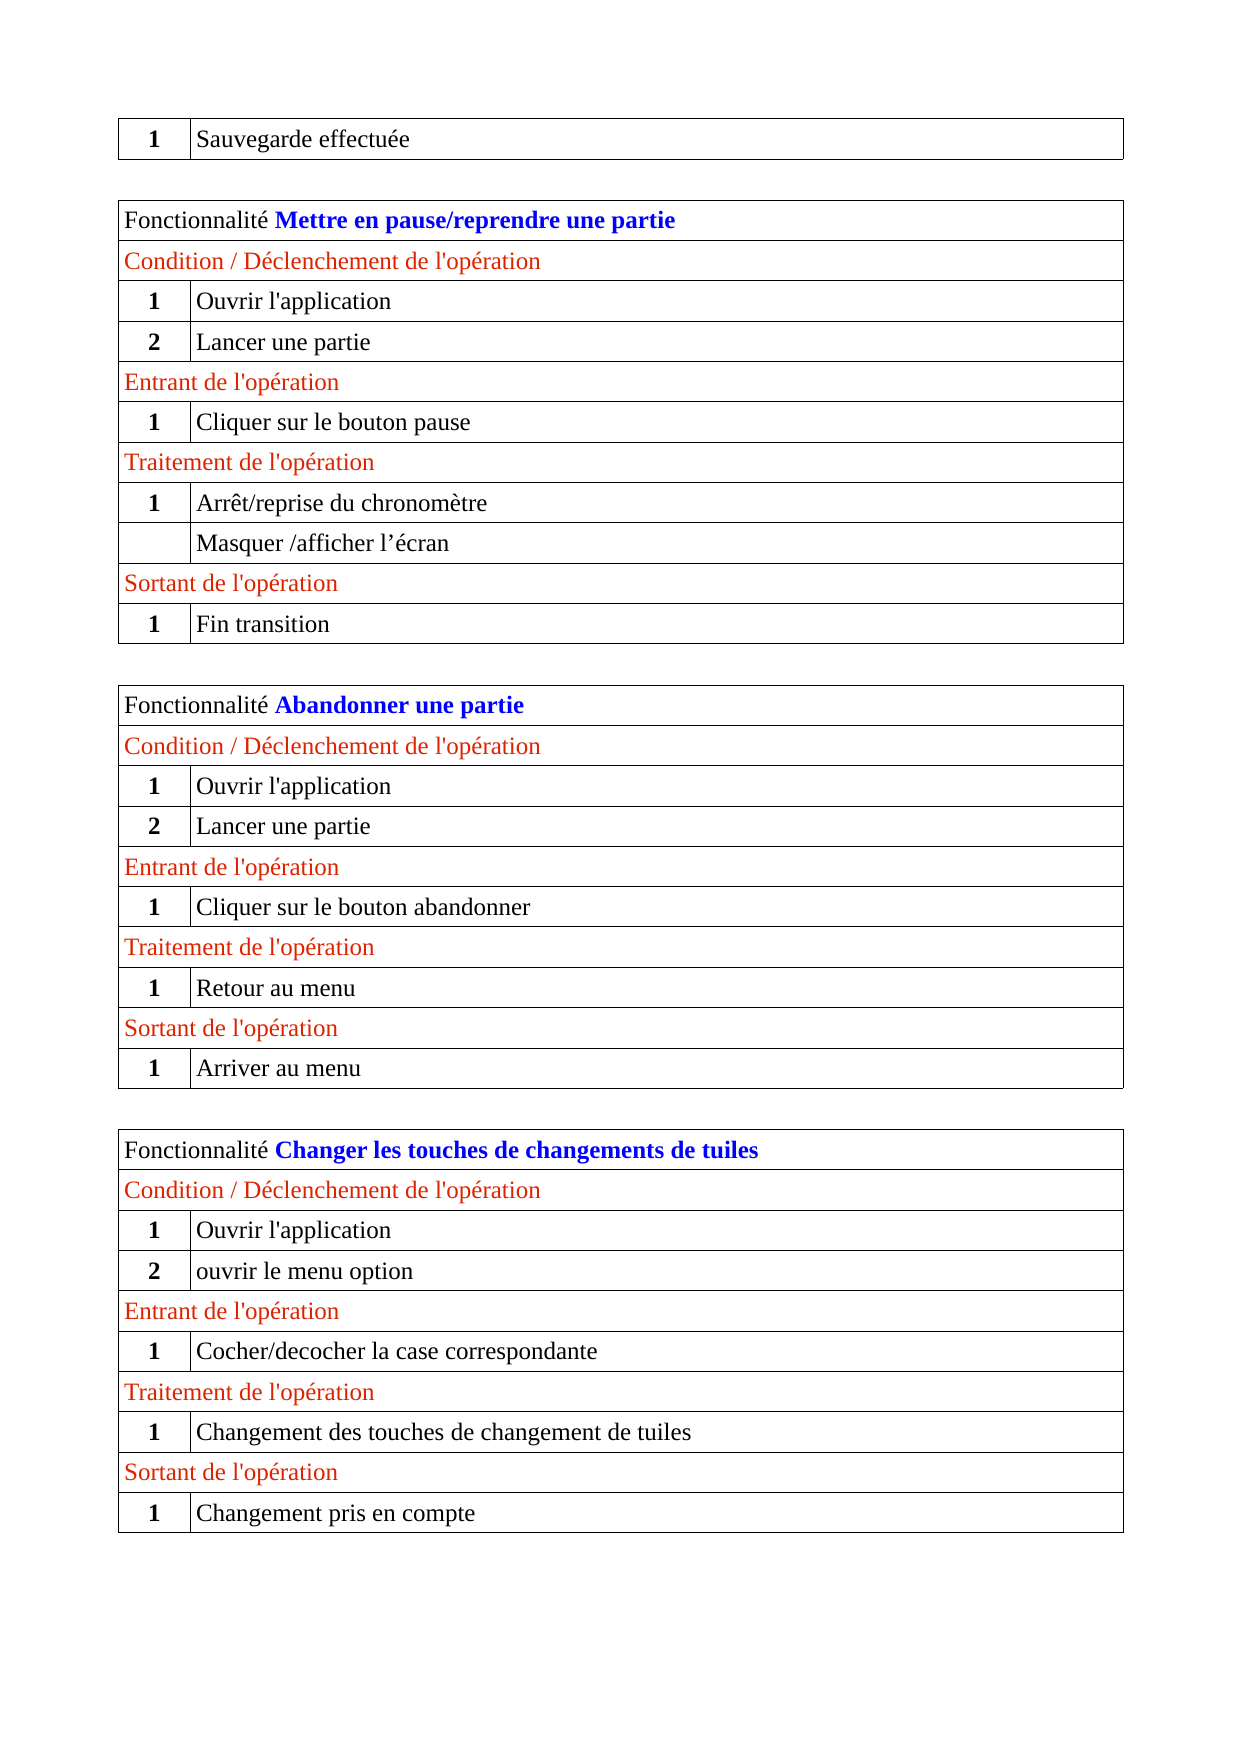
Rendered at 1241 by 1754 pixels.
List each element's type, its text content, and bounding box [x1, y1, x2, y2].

table_cell Ouvrir l'application [191, 1211, 1123, 1250]
table_cell Fin transition [191, 604, 1123, 643]
table_cell Condition / Déclenchement de l'opération [119, 241, 1123, 280]
table_cell Entrant de l'opération [119, 847, 1123, 886]
table_cell [119, 523, 190, 563]
table_cell 1 [119, 604, 190, 643]
table_cell Arrêt/reprise du chronomètre [191, 483, 1123, 522]
table_cell 2 [119, 322, 190, 361]
table_cell Entrant de l'opération [119, 362, 1123, 401]
table_cell Retour au menu [191, 968, 1123, 1007]
table_cell Ouvrir l'application [191, 281, 1123, 321]
table_cell Traitement de l'opération [119, 1372, 1123, 1411]
table_cell 1 [119, 1493, 190, 1532]
table_cell 1 [119, 1412, 190, 1452]
table_cell 1 [119, 119, 190, 158]
table_cell Masquer /afficher l’écran [191, 523, 1123, 563]
table_header Fonctionnalité Changer les touches de changements de tuiles [119, 1130, 1123, 1169]
table_cell Cliquer sur le bouton pause [191, 402, 1123, 442]
table_cell Sortant de l'opération [119, 1453, 1123, 1492]
table_cell Traitement de l'opération [119, 927, 1123, 967]
table_cell Sauvegarde effectuée [191, 119, 1123, 158]
table_cell 1 [119, 483, 190, 522]
table_header Fonctionnalité Mettre en pause/reprendre une partie [119, 201, 1123, 240]
table_cell Ouvrir l'application [191, 766, 1123, 806]
table_cell 2 [119, 1251, 190, 1290]
table_cell Condition / Déclenchement de l'opération [119, 1170, 1123, 1210]
table_cell 1 [119, 1211, 190, 1250]
table_cell 1 [119, 968, 190, 1007]
table_cell 1 [119, 1049, 190, 1088]
table_cell 2 [119, 807, 190, 846]
table_cell 1 [119, 887, 190, 926]
table_cell Arriver au menu [191, 1049, 1123, 1088]
table_cell Entrant de l'opération [119, 1291, 1123, 1331]
table_cell Condition / Déclenchement de l'opération [119, 726, 1123, 765]
table_cell Sortant de l'opération [119, 564, 1123, 603]
table_cell 1 [119, 281, 190, 321]
table_cell 1 [119, 766, 190, 806]
table_cell Traitement de l'opération [119, 443, 1123, 482]
table_cell Lancer une partie [191, 807, 1123, 846]
table_cell Lancer une partie [191, 322, 1123, 361]
table_cell ouvrir le menu option [191, 1251, 1123, 1290]
table_cell 1 [119, 1332, 190, 1371]
table_header Fonctionnalité Abandonner une partie [119, 686, 1123, 725]
table_cell Cocher/decocher la case correspondante [191, 1332, 1123, 1371]
table_cell Changement des touches de changement de tuiles [191, 1412, 1123, 1452]
table_cell Changement pris en compte [191, 1493, 1123, 1532]
table_cell Cliquer sur le bouton abandonner [191, 887, 1123, 926]
table_cell 1 [119, 402, 190, 442]
table_cell Sortant de l'opération [119, 1008, 1123, 1047]
